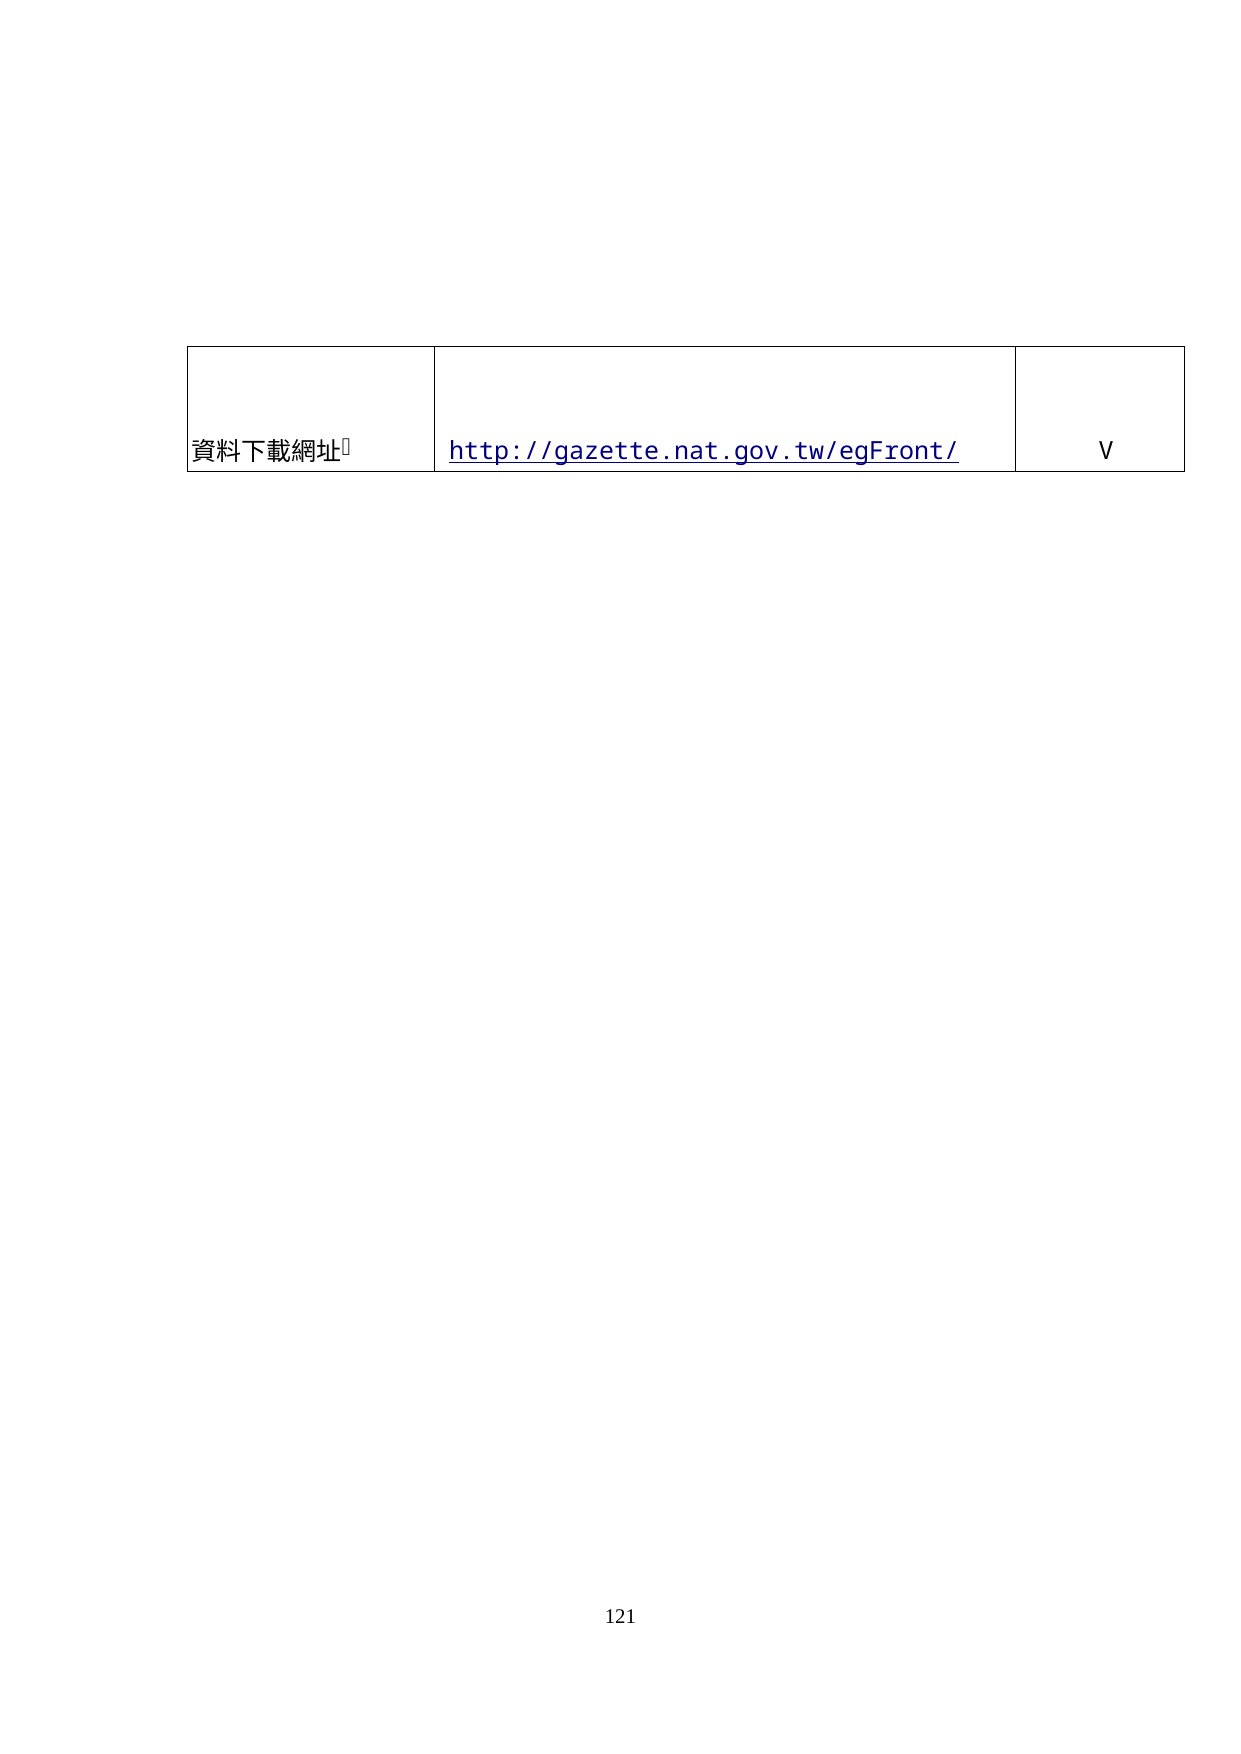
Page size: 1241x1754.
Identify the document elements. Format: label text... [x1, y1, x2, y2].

table_cell http://gazette.nat.gov.tw/egFront/ [435, 347, 1015, 471]
table_cell V [1016, 347, 1184, 471]
table_cell 資料下載網址 [188, 347, 434, 471]
